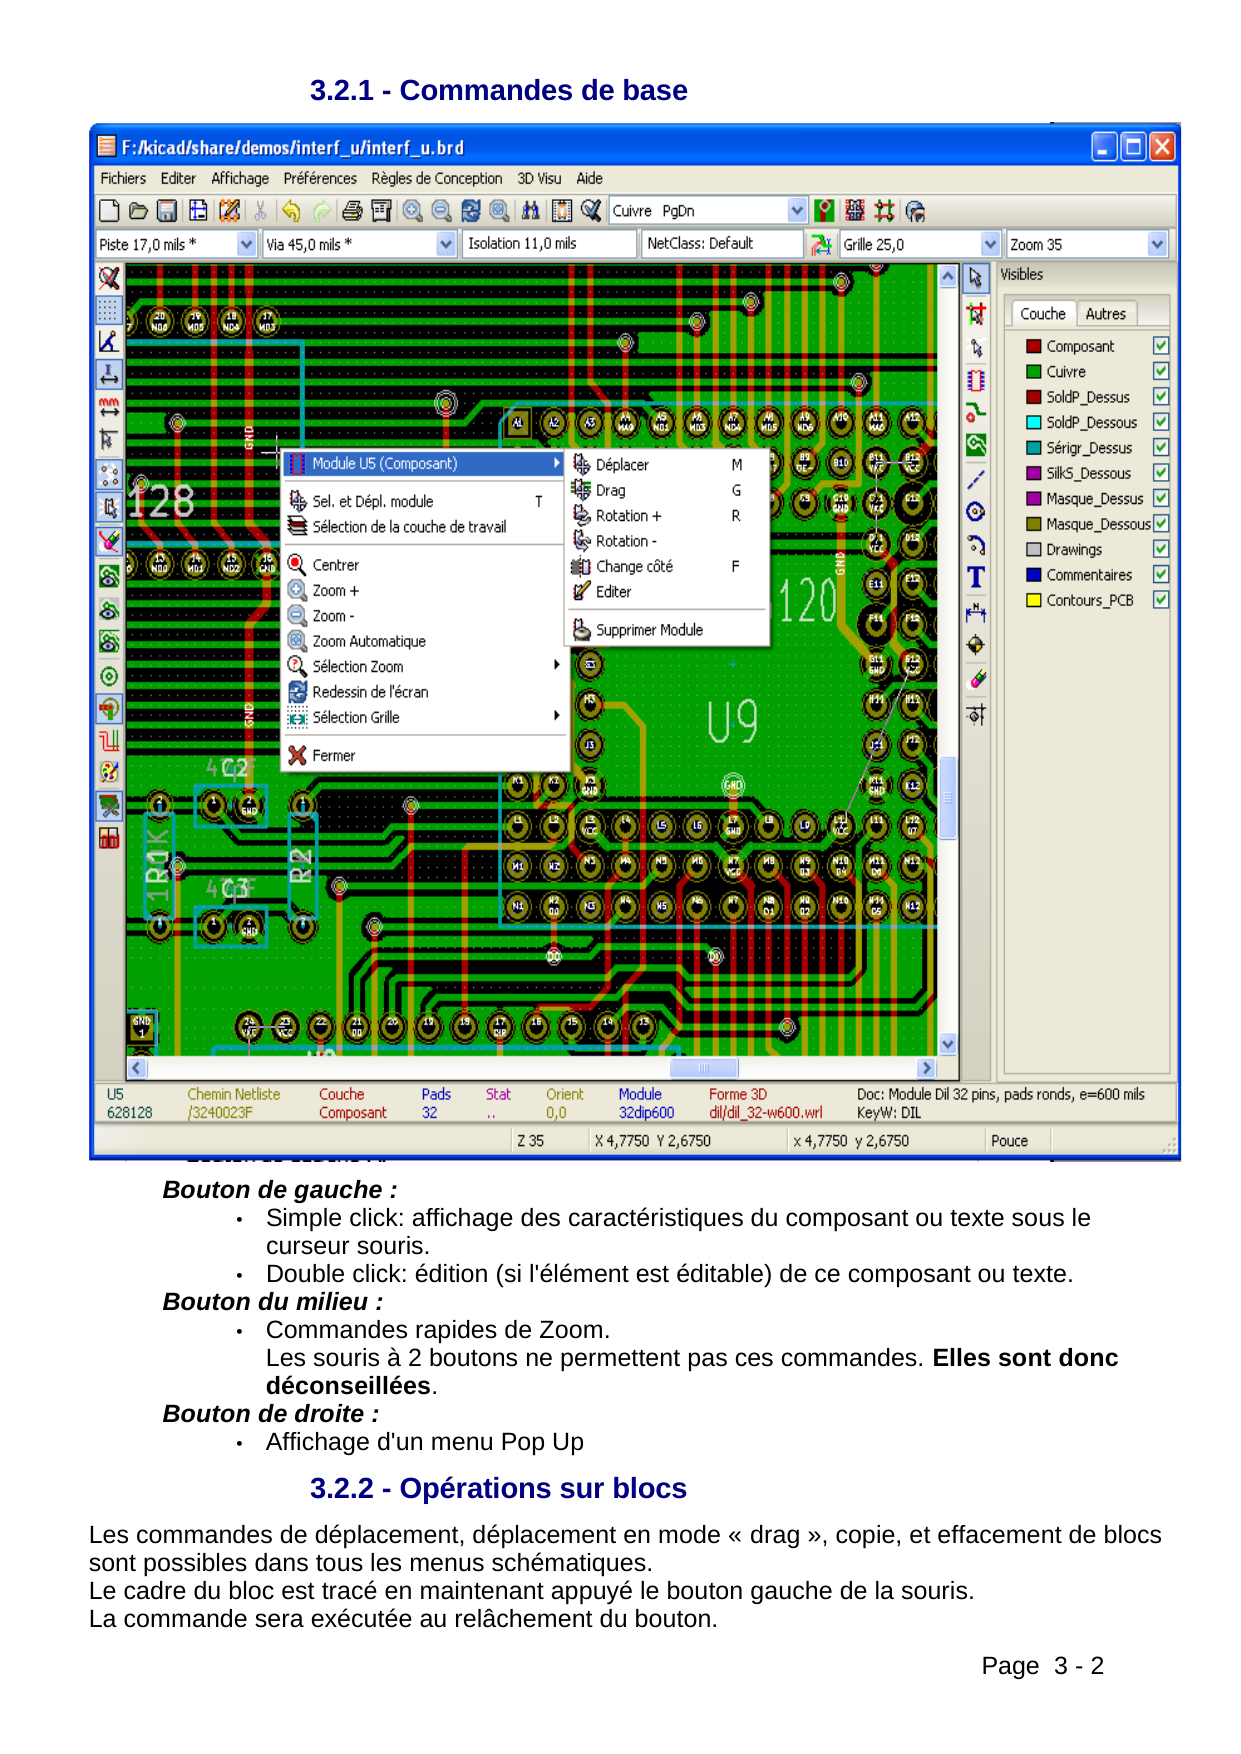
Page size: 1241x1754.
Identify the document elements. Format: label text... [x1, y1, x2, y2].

list Simple click: affichage des caractéristiques du composant ou texte sous le curseur souris. [236, 1204, 1181, 1260]
text La commande sera exécutée au relâchement du bouton. [88, 1605, 1181, 1633]
subtitle Commandes de base [236, 74, 1181, 106]
picture [88, 122, 1182, 1162]
text Le cadre du bloc est tracé en maintenant appuyé le bouton gauche de la souris. [88, 1577, 1181, 1605]
text Bouton de droite : [162, 1400, 1181, 1428]
list Commandes rapides de Zoom. Les souris à 2 boutons ne permettent pas ces commandes. Elles sont donc déconseillées. [236, 1316, 1181, 1400]
text Les commandes de déplacement, déplacement en mode « drag », copie, et effacement de blocs sont possibles dans tous les menus schématiques. [88, 1521, 1181, 1577]
list Double click: édition (si l'élément est éditable) de ce composant ou texte. [236, 1260, 1181, 1288]
subtitle Opérations sur blocs [236, 1472, 1181, 1505]
list Affichage d'un menu Pop Up [236, 1428, 1181, 1456]
text Bouton de gauche : [162, 1176, 1181, 1204]
text Bouton du milieu : [162, 1288, 1181, 1316]
